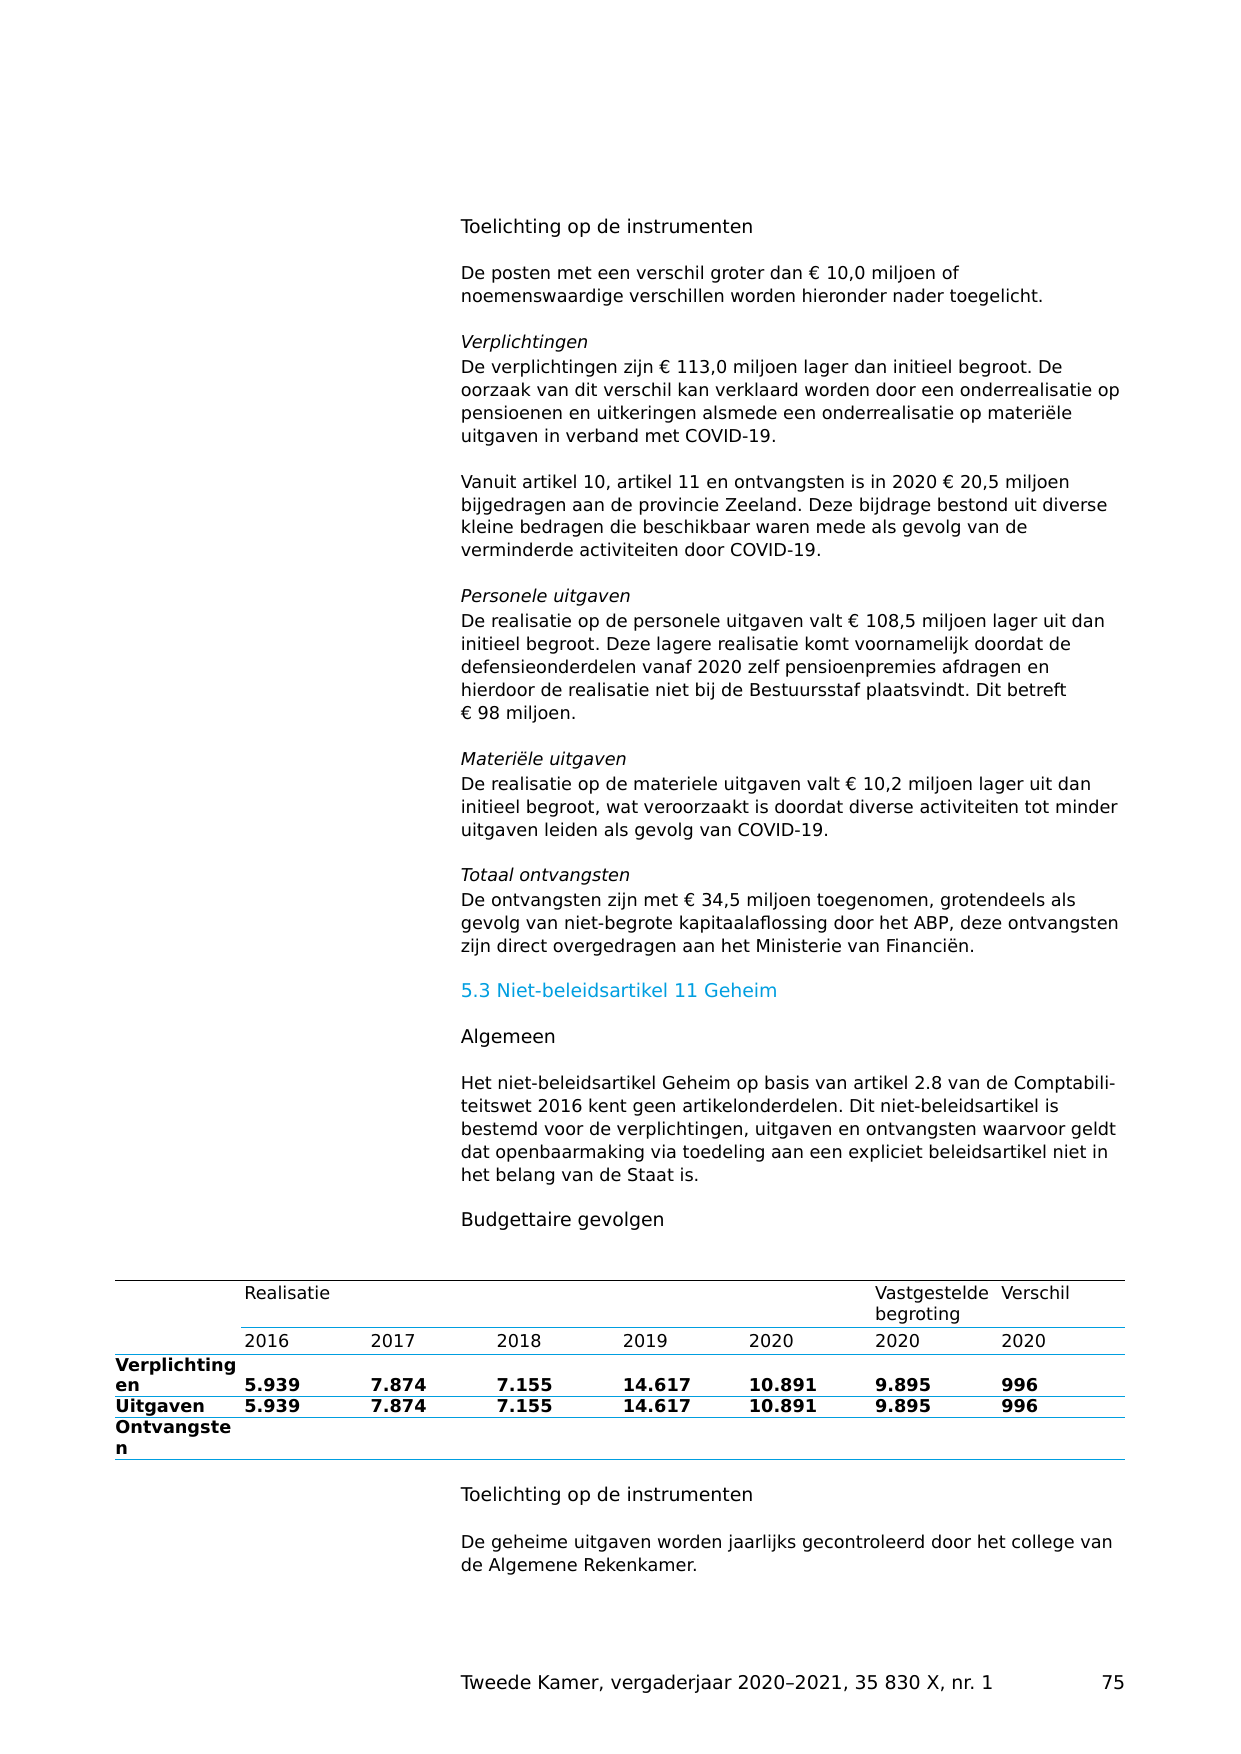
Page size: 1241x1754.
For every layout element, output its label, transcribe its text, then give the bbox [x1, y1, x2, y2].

title Budgettaire gevolgen [461, 1209, 1125, 1231]
table_cell 9.895 [872, 1355, 998, 1396]
text De ontvangsten zijn met € 34,5 miljoen toegenomen, grotendeels als gevolg van niet-begrote kapitaalaflossing door het ABP, deze ontvangsten zijn direct overgedragen aan het Ministerie van Financiën. [461, 888, 1125, 957]
text De geheime uitgaven worden jaarlijks gecontroleerd door het college van de Algemene Rekenkamer. [461, 1530, 1125, 1576]
table_cell [746, 1418, 872, 1459]
table_cell 2020 [998, 1328, 1125, 1354]
text De posten met een verschil groter dan € 10,0 miljoen of noemenswaardige verschillen worden hieronder nader toegelicht. [461, 261, 1125, 307]
table_cell 2020 [746, 1328, 872, 1354]
text Verplichtingen [461, 330, 1125, 353]
text Personele uitgaven [461, 584, 1125, 607]
table_cell 2020 [872, 1328, 998, 1354]
text De realisatie op de personele uitgaven valt € 108,5 miljoen lager uit dan initieel begroot. Deze lagere realisatie komt voornamelijk doordat de defensieonderdelen vanaf 2020 zelf pensioenpremies afdragen en hierdoor de realisatie niet bij de Bestuursstaf plaatsvindt. Dit betreft € 98 miljoen. [461, 609, 1125, 724]
text De realisatie op de materiele uitgaven valt € 10,2 miljoen lager uit dan initieel begroot, wat veroorzaakt is doordat diverse activiteiten tot minder uitgaven leiden als gevolg van COVID-19. [461, 772, 1125, 841]
text Vanuit artikel 10, artikel 11 en ontvangsten is in 2020 € 20,5 miljoen bijgedragen aan de provincie Zeeland. Deze bijdrage bestond uit diverse kleine bedragen die beschikbaar waren mede als gevolg van de verminderde activiteiten door COVID-19. [461, 470, 1125, 561]
table_header Tabel 22 Budgettaire gevolgen van artikel 11 Geheim (bedragen x € 1.000) [115, 1255, 1125, 1279]
text De verplichtingen zijn € 113,0 miljoen lager dan initieel begroot. De oorzaak van dit verschil kan verklaard worden door een onderrealisatie op pensioenen en uitkeringen alsmede een onderrealisatie op materiële uitgaven in verband met COVID-19. [461, 355, 1125, 447]
table_cell 14.617 [620, 1355, 746, 1396]
table_cell 2017 [368, 1328, 493, 1354]
table_cell 9.895 [872, 1397, 998, 1417]
table_cell 5.939 [241, 1397, 367, 1417]
table_cell Uitgaven [115, 1397, 241, 1417]
text Materiële uitgaven [461, 747, 1125, 770]
table_cell 996 [998, 1397, 1125, 1417]
table_cell 10.891 [746, 1397, 872, 1417]
table_cell [998, 1418, 1125, 1459]
table_cell 7.874 [368, 1397, 493, 1417]
table_cell 7.155 [494, 1397, 620, 1417]
table_cell [241, 1418, 367, 1459]
text Het niet-beleidsartikel Geheim op basis van artikel 2.8 van de Comptabili-teitswet 2016 kent geen artikelonderdelen. Dit niet-beleidsartikel is bestemd voor de verplichtingen, uitgaven en ontvangsten waarvoor geldt dat openbaarmaking via toedeling aan een expliciet beleidsartikel niet in het belang van de Staat is. [461, 1071, 1125, 1186]
table_cell Verschil [998, 1281, 1125, 1327]
table_cell [620, 1418, 746, 1459]
table_cell 2016 [241, 1328, 367, 1354]
table_cell [494, 1418, 620, 1459]
table_cell 14.617 [620, 1397, 746, 1417]
table_cell 996 [998, 1355, 1125, 1396]
table_cell [115, 1281, 241, 1354]
table_cell 10.891 [746, 1355, 872, 1396]
table_cell Vastgestelde begroting [872, 1281, 998, 1327]
text Totaal ontvangsten [461, 863, 1125, 886]
title Toelichting op de instrumenten [461, 216, 1125, 238]
title Algemeen [461, 1026, 1125, 1048]
table_cell Ontvangsten [115, 1418, 241, 1459]
title Toelichting op de instrumenten [461, 1484, 1125, 1506]
table_cell 5.939 [241, 1355, 367, 1396]
title 5.3 Niet-beleidsartikel 11 Geheim [461, 980, 1125, 1002]
table_cell Verplichtingen [115, 1355, 241, 1396]
table_cell Realisatie [241, 1281, 872, 1327]
table_cell 7.874 [368, 1355, 493, 1396]
table_cell 2019 [620, 1328, 746, 1354]
table_cell 2018 [494, 1328, 620, 1354]
table_cell 7.155 [494, 1355, 620, 1396]
table_cell [872, 1418, 998, 1459]
table_cell [368, 1418, 493, 1459]
